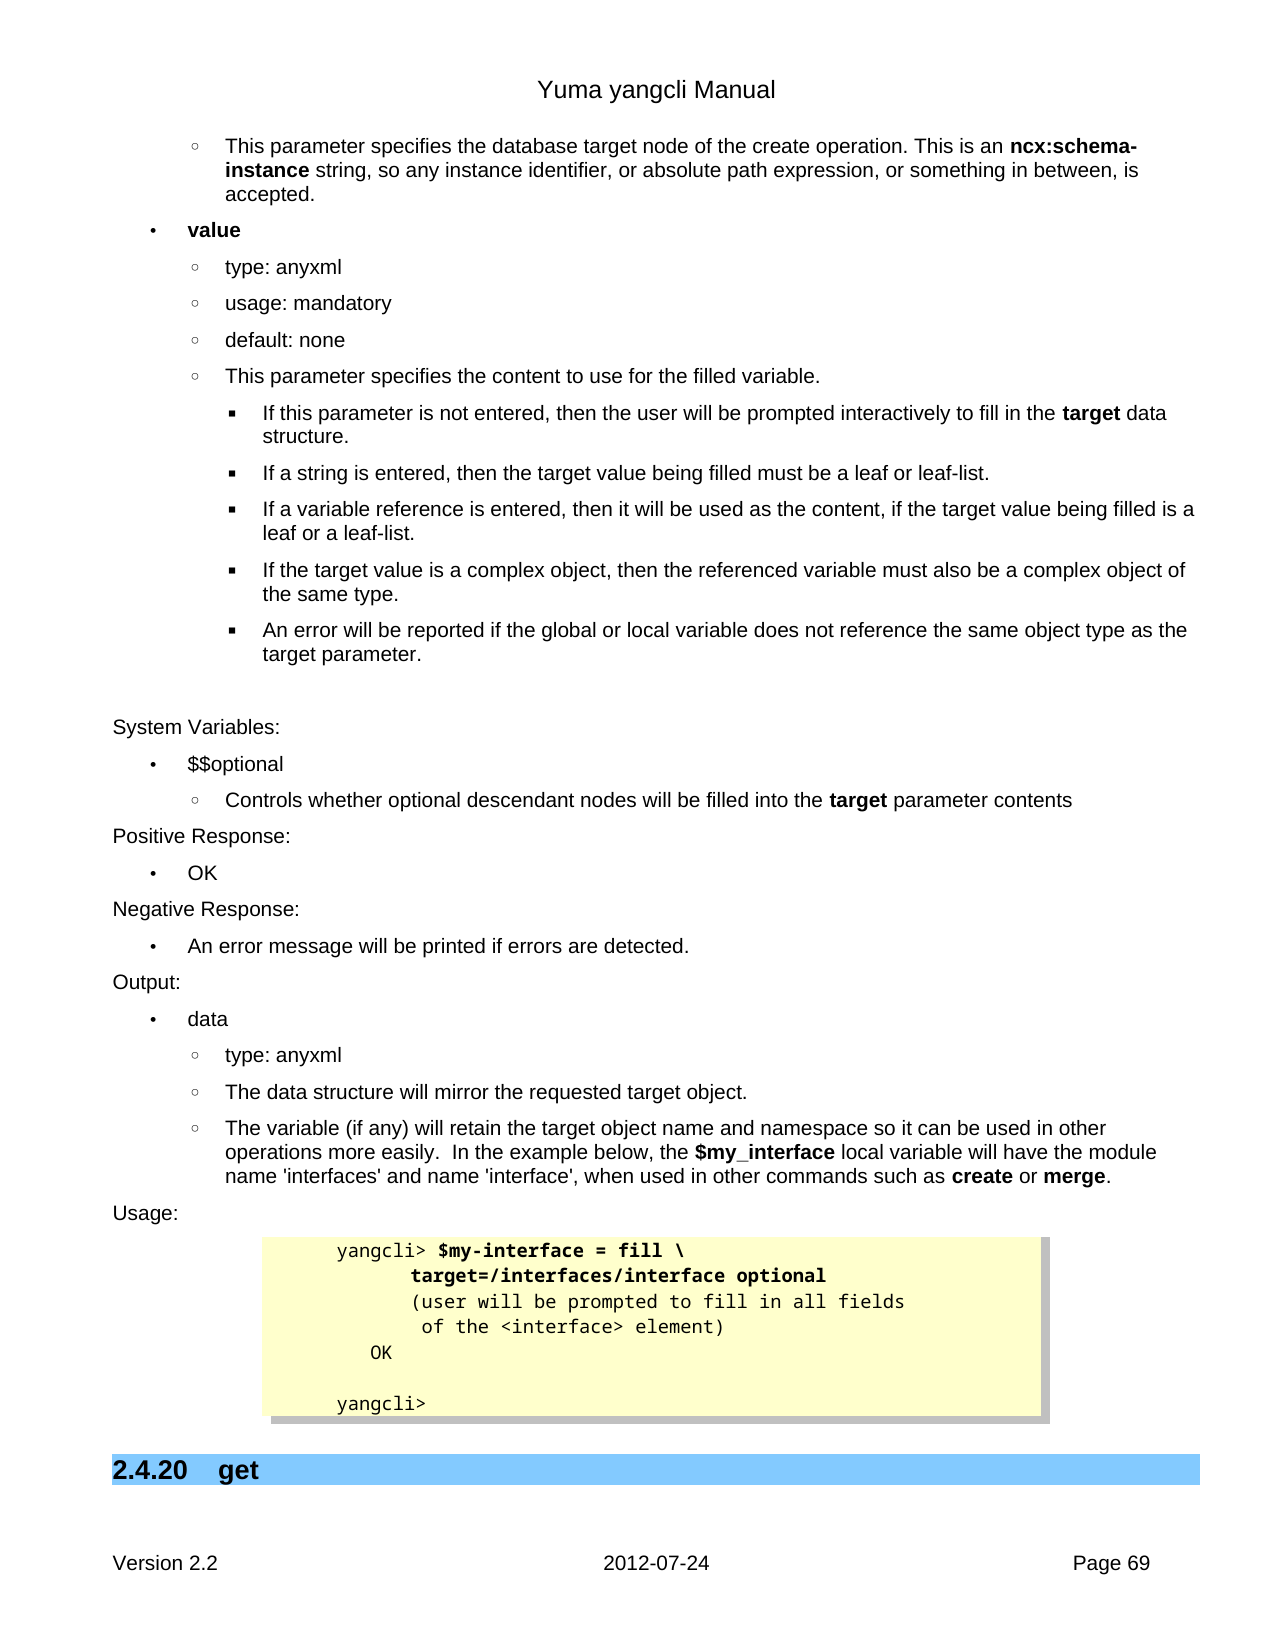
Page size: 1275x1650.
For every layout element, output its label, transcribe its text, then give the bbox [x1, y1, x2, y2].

list type: anyxml [187, 1043, 1200, 1067]
list If a string is entered, then the target value being filled must be a leaf or leaf-list. [225, 461, 1200, 485]
text yangcli> [262, 1390, 1041, 1416]
text (user will be prompted to fill in all fields [262, 1288, 1041, 1313]
list The variable (if any) will retain the target object name and namespace so it can be used in other operations more easily. In the example below, the $my_interface local variable will have the module name 'interfaces' and name 'interface', when used in other commands such as create or merge. [187, 1116, 1200, 1188]
text Negative Response: [112, 897, 1200, 921]
list This parameter specifies the content to use for the filled variable. [187, 364, 1200, 388]
list default: none [187, 327, 1200, 351]
list If a variable reference is entered, then it will be used as the content, if the target value being filled is a leaf or a leaf-list. [225, 497, 1200, 545]
text target=/interfaces/interface optional [262, 1262, 1041, 1288]
list If the target value is a complex object, then the referenced variable must also be a complex object of the same type. [225, 558, 1200, 606]
list $$optional [150, 751, 1200, 775]
text yangcli> $my-interface = fill \ [262, 1237, 1041, 1262]
list data [150, 1007, 1200, 1031]
text Positive Response: [112, 824, 1200, 848]
list If this parameter is not entered, then the user will be prompted interactively to fill in the target data structure. [225, 400, 1200, 448]
text of the <interface> element) [262, 1313, 1041, 1339]
list This parameter specifies the database target node of the create operation. This is an ncx:schema-instance string, so any instance identifier, or absolute path expression, or something in between, is accepted. [187, 134, 1200, 206]
list type: anyxml [187, 254, 1200, 278]
list The data structure will mirror the requested target object. [187, 1079, 1200, 1103]
text Output: [112, 970, 1200, 994]
list An error will be reported if the global or local variable does not reference the same object type as the target parameter. [225, 618, 1200, 666]
list OK [150, 861, 1200, 885]
list value [150, 218, 1200, 242]
text Usage: [112, 1200, 1200, 1224]
text OK [262, 1339, 1041, 1364]
list An error message will be printed if errors are detected. [150, 934, 1200, 958]
list usage: mandatory [187, 291, 1200, 315]
subtitle get [112, 1454, 1200, 1485]
list Controls whether optional descendant nodes will be filled into the target parameter contents [187, 788, 1200, 812]
text System Variables: [112, 715, 1200, 739]
